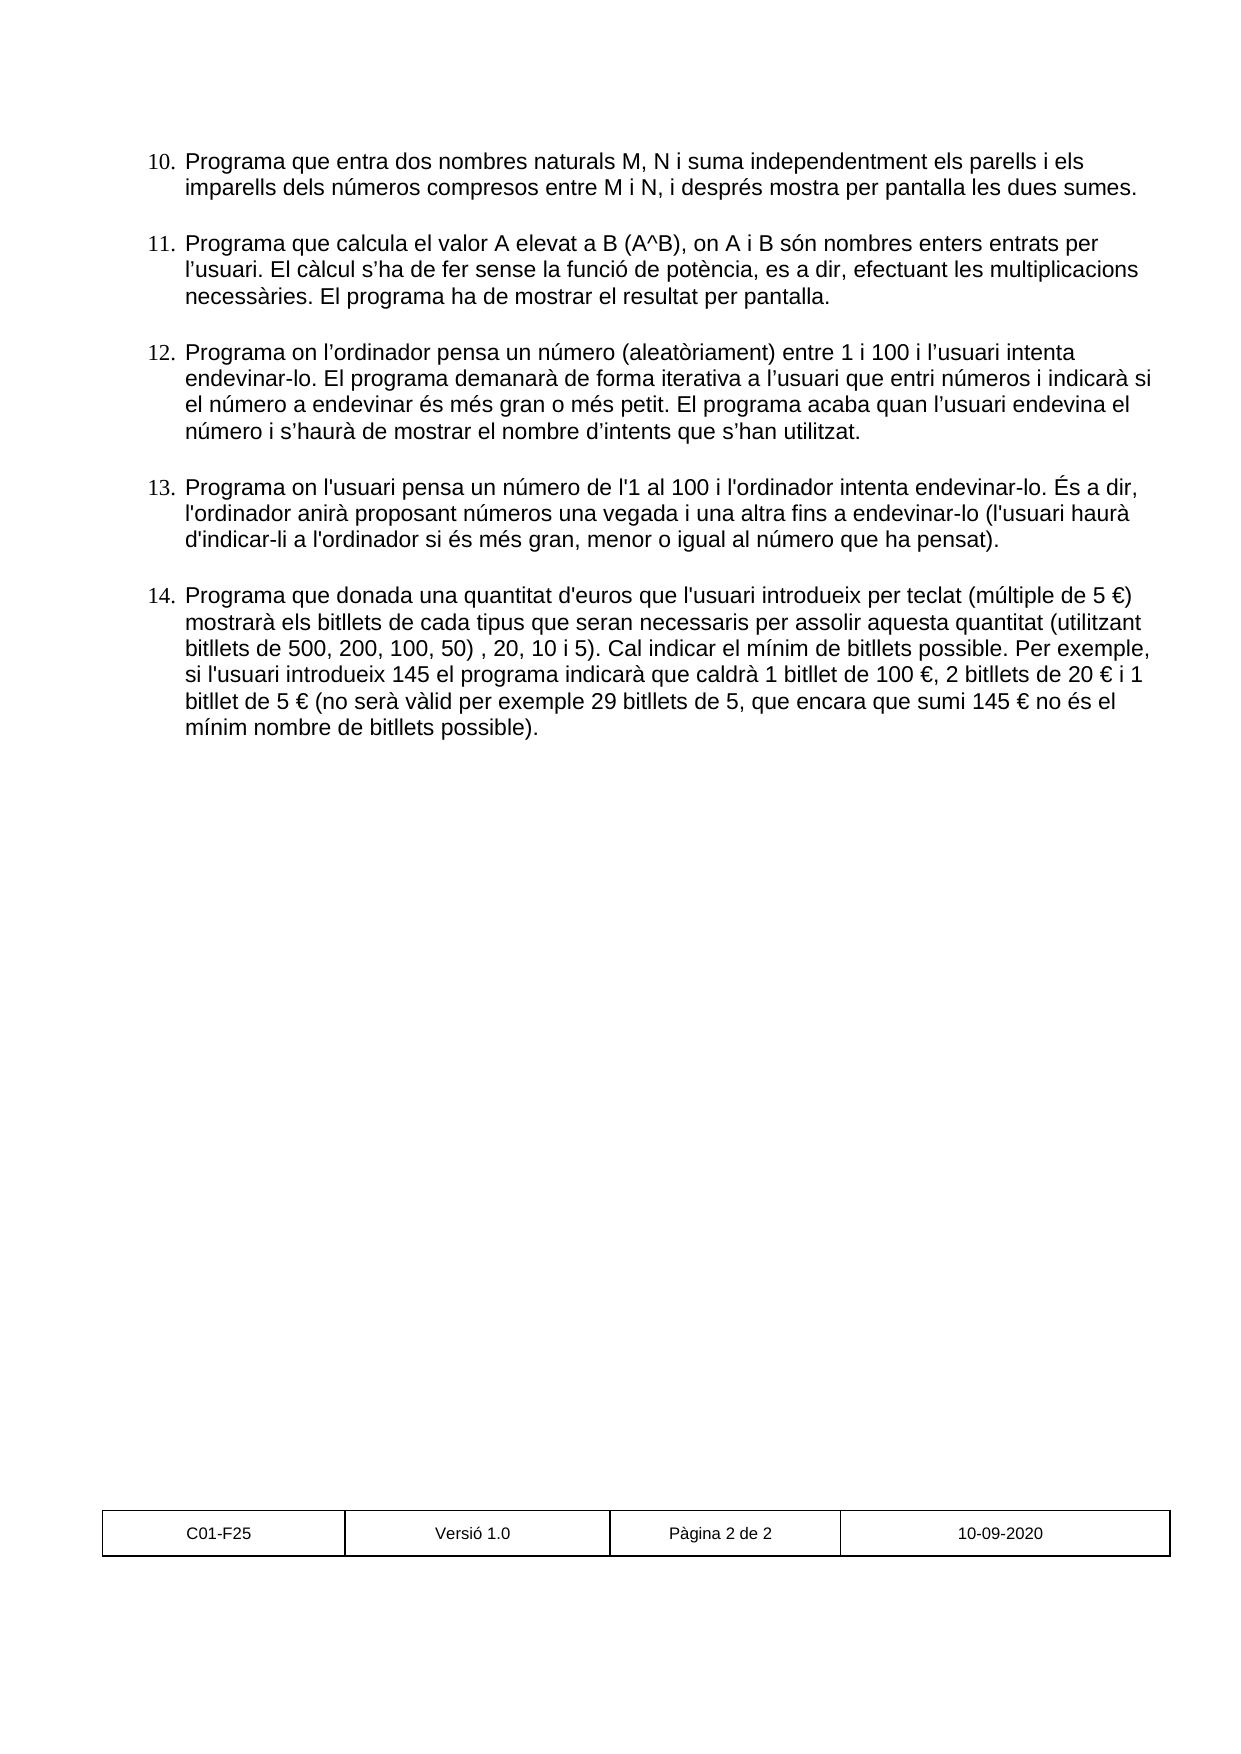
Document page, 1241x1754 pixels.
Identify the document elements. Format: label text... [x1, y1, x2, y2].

list Programa que donada una quantitat d'euros que l'usuari introdueix per teclat (múltiple de 5 €) mostrarà els bitllets de cada tipus que seran necessaris per assolir aquesta quantitat (utilitzant bitllets de 500, 200, 100, 50) , 20, 10 i 5). Cal indicar el mínim de bitllets possible. Per exemple, si l'usuari introdueix 145 el programa indicarà que caldrà 1 bitllet de 100 €, 2 bitllets de 20 € i 1 bitllet de 5 € (no serà vàlid per exemple 29 bitllets de 5, que encara que sumi 145 € no és el mínim nombre de bitllets possible). [147, 582, 1167, 740]
list Programa on l'usuari pensa un número de l'1 al 100 i l'ordinador intenta endevinar-lo. És a dir, l'ordinador anirà proposant números una vegada i una altra fins a endevinar-lo (l'usuari haurà d'indicar-li a l'ordinador si és més gran, menor o igual al número que ha pensat). [147, 473, 1167, 553]
list Programa on l’ordinador pensa un número (aleatòriament) entre 1 i 100 i l’usuari intenta endevinar-lo. El programa demanarà de forma iterativa a l’usuari que entri números i indicarà si el número a endevinar és més gran o més petit. El programa acaba quan l’usuari endevina el número i s’haurà de mostrar el nombre d’intents que s’han utilitzat. [147, 338, 1167, 444]
list Programa que entra dos nombres naturals M, N i suma independentment els parells i els imparells dels números compresos entre M i N, i després mostra per pantalla les dues sumes. [147, 148, 1167, 200]
list Programa que calcula el valor A elevat a B (A^B), on A i B són nombres enters entrats per l’usuari. El càlcul s’ha de fer sense la funció de potència, es a dir, efectuant les multiplicacions necessàries. El programa ha de mostrar el resultat per pantalla. [147, 230, 1167, 309]
